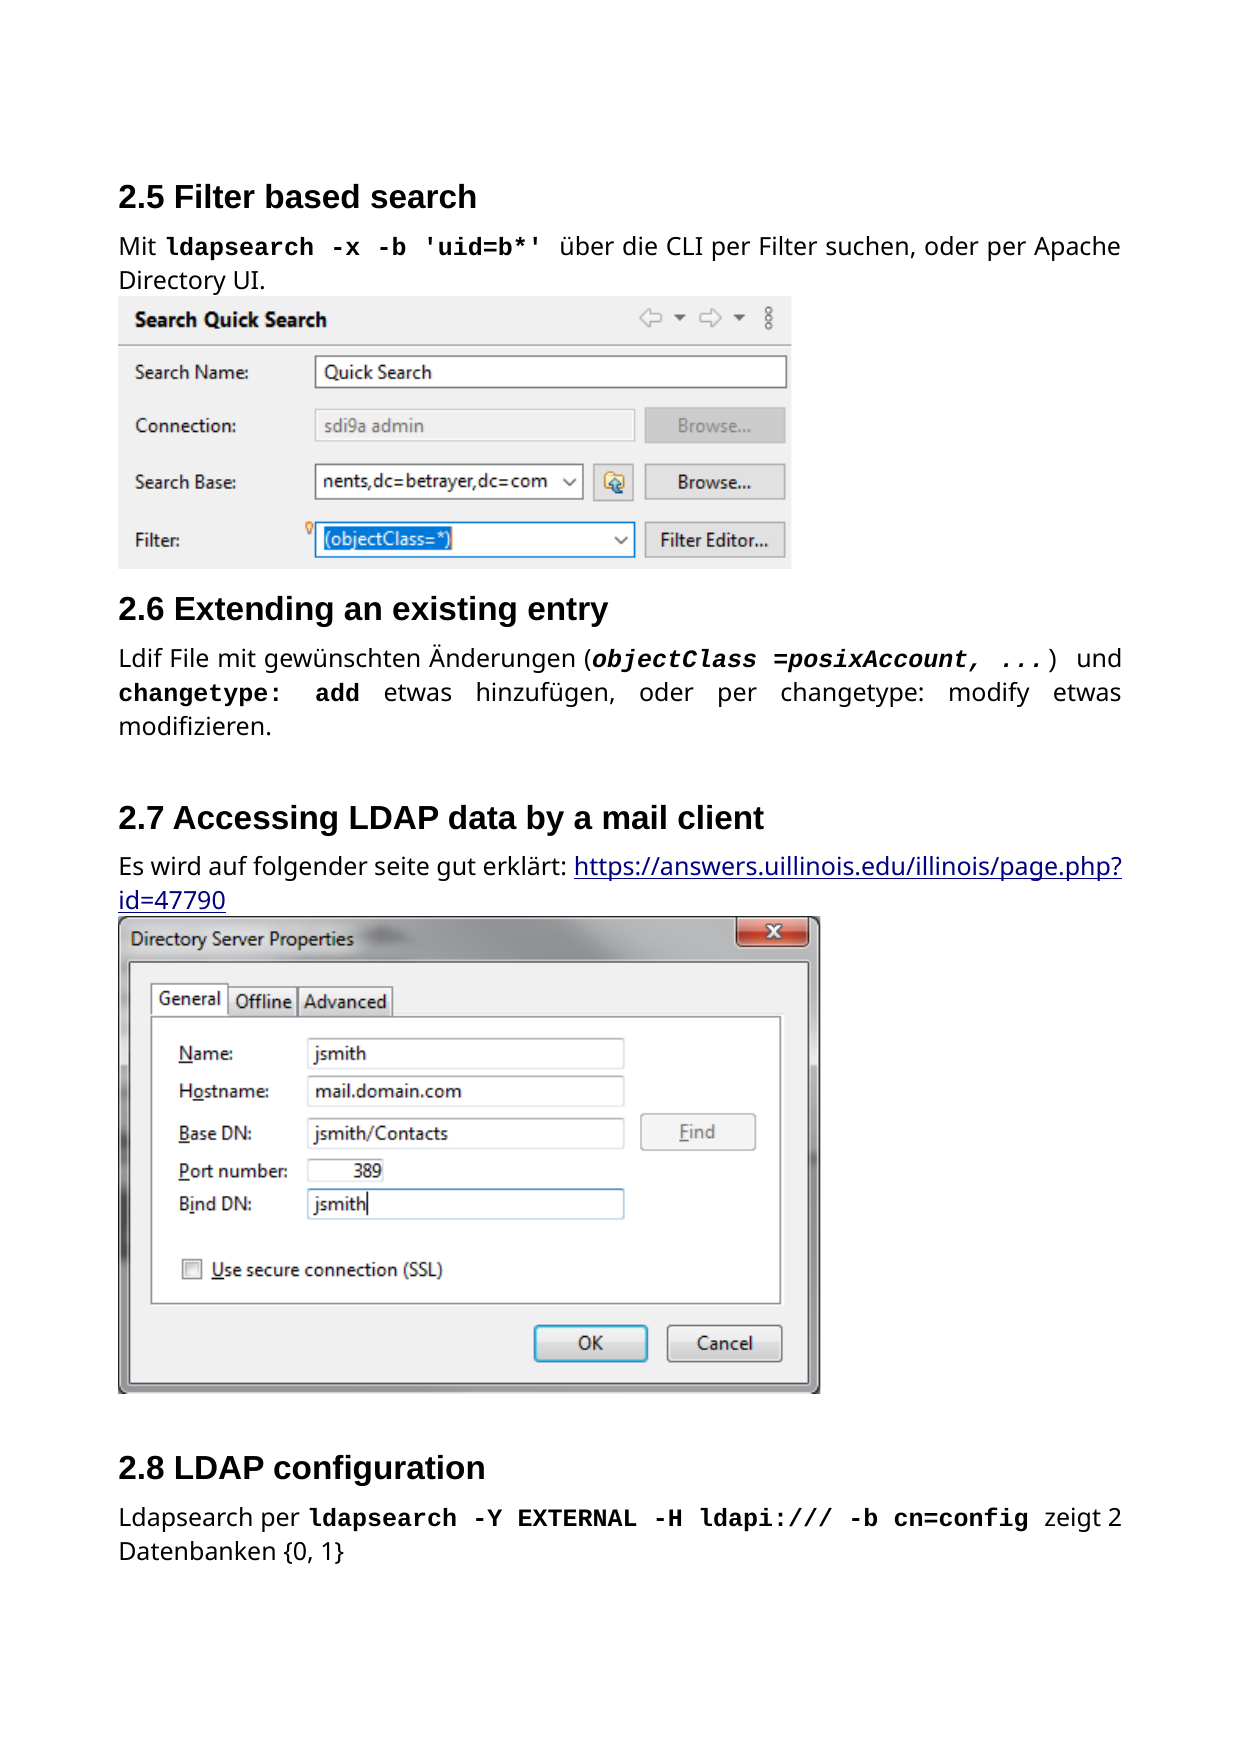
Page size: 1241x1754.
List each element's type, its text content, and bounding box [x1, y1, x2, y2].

text Es wird auf folgender seite gut erklärt: https://answers.uillinois.edu/illinois/page.php?id=47790 [118, 849, 1122, 917]
subtitle 2.5 Filter based search [118, 177, 1122, 216]
picture [118, 296, 792, 569]
picture [118, 916, 822, 1394]
subtitle 2.6 Extending an existing entry [118, 589, 1122, 628]
text Mit ldapsearch -x -b 'uid=b*' über die CLI per Filter suchen, oder per Apache Directory UI. [118, 228, 1122, 297]
subtitle 2.7 Accessing LDAP data by a mail client [118, 798, 1122, 836]
text Ldif File mit gewünschten Änderungen (objectClass =posixAccount, ...) und changetype: add etwas hinzufügen, oder per changetype: modify etwas modifizieren. [118, 640, 1122, 743]
subtitle 2.8 LDAP configuration [118, 1448, 1122, 1487]
text Ldapsearch per ldapsearch -Y EXTERNAL -H ldapi:/// -b cn=config zeigt 2 Datenbanken {0, 1} [118, 1499, 1122, 1568]
